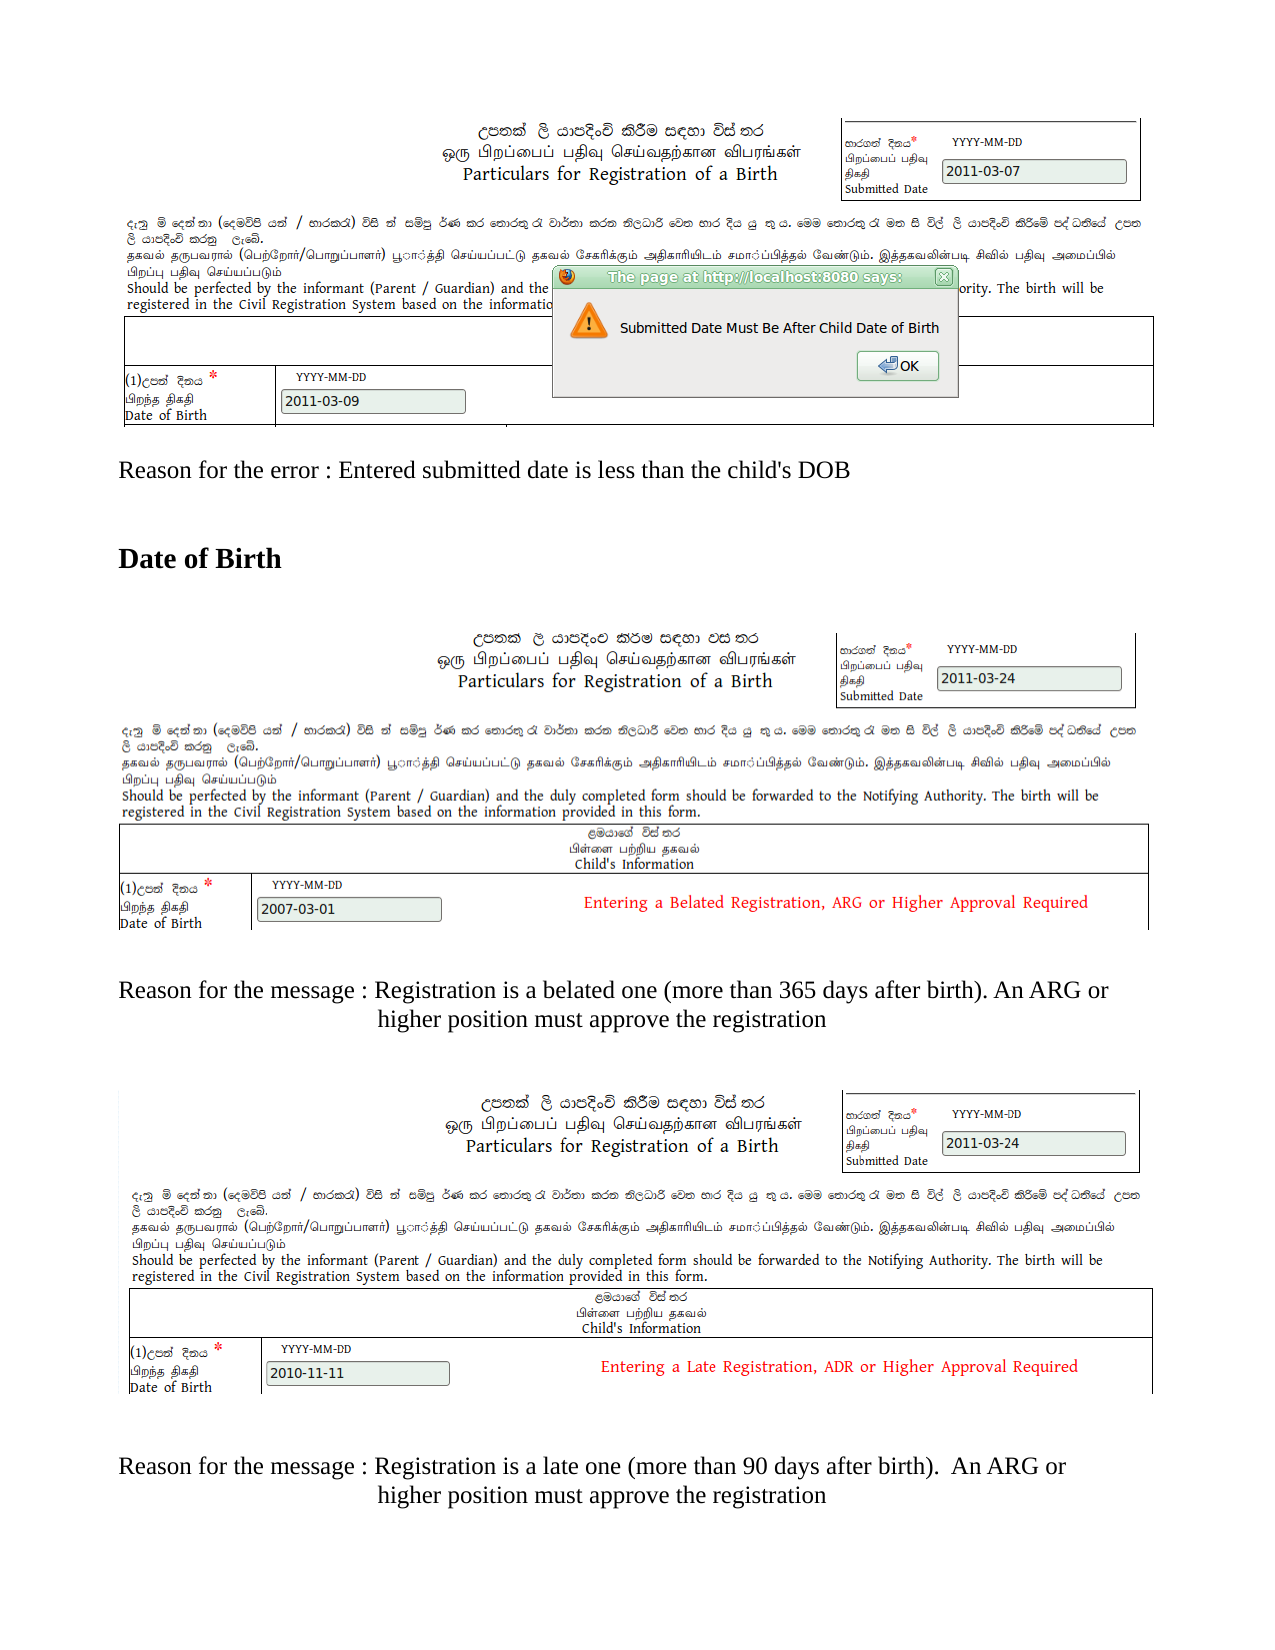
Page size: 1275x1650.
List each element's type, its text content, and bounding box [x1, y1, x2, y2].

picture [118, 1090, 1157, 1394]
picture [118, 118, 1157, 427]
text Date of Birth [118, 542, 1157, 575]
text Reason for the message : Registration is a late one (more than 90 days after birth). An ARG or higher position must approve the registration [118, 1451, 1157, 1508]
picture [118, 633, 1157, 930]
text Reason for the error : Entered submitted date is less than the child's DOB [118, 455, 1157, 484]
text Reason for the message : Registration is a belated one (more than 365 days after birth). An ARG or higher position must approve the registration [118, 976, 1157, 1033]
